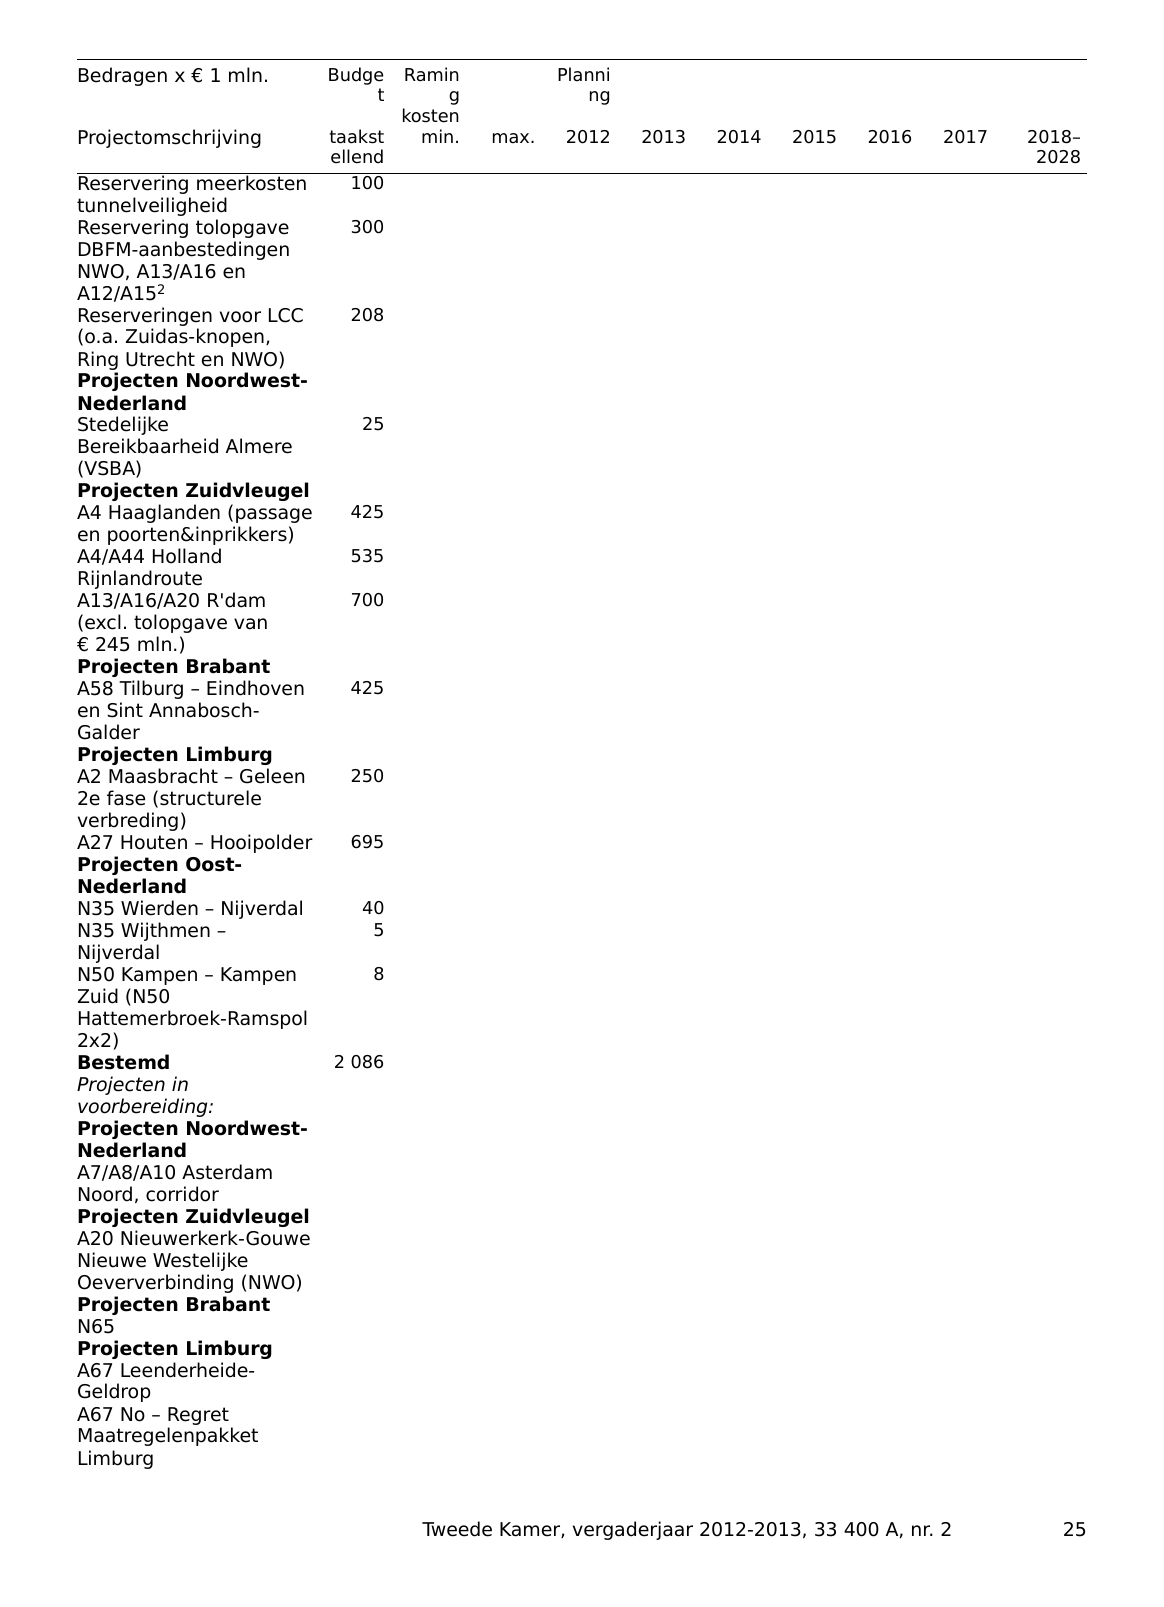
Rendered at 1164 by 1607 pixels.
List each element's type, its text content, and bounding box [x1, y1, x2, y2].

table_cell [390, 744, 466, 766]
table_cell [994, 305, 1087, 370]
table_cell [768, 217, 843, 304]
table_cell [466, 1404, 541, 1469]
table_cell [616, 678, 692, 744]
table_cell A27 Houten – Hooipolder [77, 832, 315, 854]
table_cell Projecten Oost-Nederland [77, 854, 315, 898]
table_cell [918, 1250, 994, 1293]
table_cell [692, 305, 767, 370]
table_cell [994, 1404, 1087, 1469]
table_cell [768, 832, 843, 854]
table_cell [843, 656, 918, 678]
table_cell Reservering meerkosten tunnelveiligheid [77, 174, 315, 217]
table_cell [918, 414, 994, 480]
table_cell [843, 1074, 918, 1118]
table_cell Projecten Limburg [77, 744, 315, 766]
table_cell [918, 744, 994, 766]
table_cell [994, 1294, 1087, 1316]
table_cell 535 [315, 546, 390, 590]
table_cell [315, 1206, 390, 1228]
table_cell [768, 590, 843, 656]
table_cell [843, 590, 918, 656]
table_header Budget [315, 60, 390, 127]
table_cell [918, 546, 994, 590]
table_cell [616, 832, 692, 854]
table_cell [616, 217, 692, 304]
table_cell [843, 964, 918, 1052]
table_cell [843, 1162, 918, 1206]
table_cell [918, 305, 994, 370]
table_cell [466, 920, 541, 964]
table_cell [541, 1294, 616, 1316]
table_cell 2014 [692, 127, 767, 173]
table_cell taakstellend [315, 127, 390, 173]
table_cell [390, 480, 466, 502]
table_cell [390, 656, 466, 678]
table_header Bedragen x € 1 mln. [77, 60, 315, 127]
table_cell [994, 1316, 1087, 1337]
table_cell [541, 1162, 616, 1206]
table_cell [918, 1052, 994, 1074]
table_cell [390, 1118, 466, 1162]
table_cell [541, 305, 616, 370]
table_header Raming kosten [390, 60, 466, 127]
table_cell [466, 964, 541, 1052]
table_cell [466, 546, 541, 590]
table_cell [692, 1360, 767, 1403]
table_cell min. [390, 127, 466, 173]
table_cell 2017 [918, 127, 994, 173]
table_cell [918, 678, 994, 744]
table_cell [843, 1316, 918, 1337]
table_cell [692, 854, 767, 898]
table_cell [768, 546, 843, 590]
table_cell 2018–2028 [994, 127, 1087, 173]
table_cell [390, 964, 466, 1052]
table_cell [692, 898, 767, 920]
table_cell [390, 546, 466, 590]
table_cell [843, 1118, 918, 1162]
table_cell A20 Nieuwerkerk-Gouwe [77, 1228, 315, 1249]
table_cell 25 [315, 414, 390, 480]
table_cell Projecten Zuidvleugel [77, 1206, 315, 1228]
table_cell [692, 1118, 767, 1162]
table_cell [466, 305, 541, 370]
table_cell [466, 1360, 541, 1403]
table_cell [918, 1294, 994, 1316]
table_cell [466, 1294, 541, 1316]
table_cell [918, 1338, 994, 1359]
table_cell [994, 414, 1087, 480]
table_cell [768, 174, 843, 217]
table_cell [994, 920, 1087, 964]
table_cell [692, 964, 767, 1052]
table_cell [541, 1074, 616, 1118]
table_cell [390, 174, 466, 217]
table_cell [994, 370, 1087, 414]
table_cell [466, 656, 541, 678]
table_cell [466, 217, 541, 304]
table_cell [390, 217, 466, 304]
table_cell [315, 1250, 390, 1293]
table_cell [918, 370, 994, 414]
table_cell [918, 502, 994, 546]
table_cell [994, 590, 1087, 656]
table_cell 425 [315, 678, 390, 744]
table_cell [843, 678, 918, 744]
table_cell 208 [315, 305, 390, 370]
table_cell [994, 1118, 1087, 1162]
table_cell [843, 898, 918, 920]
table_cell [466, 766, 541, 832]
table_cell [390, 678, 466, 744]
table_cell [994, 964, 1087, 1052]
table_cell [541, 217, 616, 304]
table_cell [466, 1052, 541, 1074]
table_cell [994, 502, 1087, 546]
table_cell [390, 920, 466, 964]
table_cell [843, 174, 918, 217]
table_cell Projectomschrijving [77, 127, 315, 173]
table_header [692, 60, 767, 127]
table_cell 300 [315, 217, 390, 304]
table_cell [616, 502, 692, 546]
table_cell Bestemd [77, 1052, 315, 1074]
table_cell Projecten Brabant [77, 656, 315, 678]
table_cell [541, 1316, 616, 1337]
table_cell [692, 1338, 767, 1359]
table_cell [692, 370, 767, 414]
table_cell [466, 1206, 541, 1228]
table_cell [616, 1294, 692, 1316]
table_cell [315, 370, 390, 414]
table_cell [994, 1162, 1087, 1206]
table_cell [994, 1228, 1087, 1249]
table_cell [541, 744, 616, 766]
table_cell [390, 1228, 466, 1249]
table_cell [541, 1206, 616, 1228]
table_cell [541, 546, 616, 590]
table_cell [616, 964, 692, 1052]
table_cell [918, 1118, 994, 1162]
table_cell [541, 1338, 616, 1359]
table_cell [843, 305, 918, 370]
table_cell [843, 1206, 918, 1228]
table_cell [768, 1360, 843, 1403]
table_cell 425 [315, 502, 390, 546]
table_cell [768, 502, 843, 546]
table_cell [390, 1404, 466, 1469]
table_cell [843, 832, 918, 854]
table_cell [692, 656, 767, 678]
table_cell [616, 766, 692, 832]
table_cell [390, 1206, 466, 1228]
table_cell [466, 1316, 541, 1337]
table_cell [994, 854, 1087, 898]
table_cell [315, 744, 390, 766]
table_cell 2015 [768, 127, 843, 173]
table_cell [918, 964, 994, 1052]
table_cell [315, 1294, 390, 1316]
table_cell [994, 766, 1087, 832]
table_cell [768, 766, 843, 832]
table_cell [541, 414, 616, 480]
table_cell [918, 1360, 994, 1403]
table_cell [616, 1316, 692, 1337]
table_cell [466, 678, 541, 744]
table_cell [616, 1338, 692, 1359]
table_cell [466, 898, 541, 920]
table_cell [692, 1294, 767, 1316]
table_cell [616, 744, 692, 766]
table_cell [843, 502, 918, 546]
table_cell [994, 480, 1087, 502]
table_cell [843, 480, 918, 502]
table_cell [466, 370, 541, 414]
table_cell [541, 1404, 616, 1469]
table_cell [994, 546, 1087, 590]
table_cell A4/A44 Holland Rijnlandroute [77, 546, 315, 590]
table_cell [616, 1074, 692, 1118]
table_cell [616, 174, 692, 217]
table_cell [692, 744, 767, 766]
table_header [768, 60, 843, 127]
table_cell N65 [77, 1316, 315, 1337]
table_cell [843, 920, 918, 964]
table_cell [315, 480, 390, 502]
table_cell [918, 1162, 994, 1206]
table_cell [466, 854, 541, 898]
table_cell [918, 1074, 994, 1118]
table_cell 250 [315, 766, 390, 832]
table_cell [616, 480, 692, 502]
table_cell [918, 656, 994, 678]
table_cell [768, 370, 843, 414]
table_cell [918, 480, 994, 502]
table_cell [616, 1162, 692, 1206]
table_cell [768, 854, 843, 898]
table_cell [843, 1338, 918, 1359]
table_header [466, 60, 541, 127]
table_cell [315, 1404, 390, 1469]
table_cell Projecten Limburg [77, 1338, 315, 1359]
table_cell [692, 546, 767, 590]
table_cell [692, 590, 767, 656]
table_cell [616, 920, 692, 964]
table_cell [315, 1360, 390, 1403]
table_cell [315, 1118, 390, 1162]
table_cell [692, 1250, 767, 1293]
table_cell [692, 1052, 767, 1074]
table_cell [466, 1228, 541, 1249]
table_cell [918, 1316, 994, 1337]
table_cell [541, 480, 616, 502]
table_cell [994, 1360, 1087, 1403]
table_header [843, 60, 918, 127]
table_cell [918, 898, 994, 920]
table_cell [390, 1052, 466, 1074]
table_cell [843, 1052, 918, 1074]
table_cell [692, 502, 767, 546]
table_cell [616, 370, 692, 414]
table_cell [843, 217, 918, 304]
table_cell [466, 832, 541, 854]
table_cell [390, 1250, 466, 1293]
table_cell [768, 1294, 843, 1316]
table_cell [390, 1294, 466, 1316]
table_cell [994, 1052, 1087, 1074]
table_cell Projecten in voorbereiding: [77, 1074, 315, 1118]
table_cell [616, 546, 692, 590]
table_cell 2 086 [315, 1052, 390, 1074]
table_cell [541, 920, 616, 964]
table_cell [768, 678, 843, 744]
table_cell [692, 414, 767, 480]
table_cell [390, 1360, 466, 1403]
table_cell 100 [315, 174, 390, 217]
table_cell [315, 656, 390, 678]
table_cell [616, 898, 692, 920]
table_cell 2012 [541, 127, 616, 173]
table_cell [692, 920, 767, 964]
table_cell [541, 370, 616, 414]
table_cell [994, 832, 1087, 854]
table_cell [390, 590, 466, 656]
table_cell [616, 1404, 692, 1469]
table_cell [843, 1360, 918, 1403]
table_cell [768, 898, 843, 920]
table_cell [768, 964, 843, 1052]
table_cell [918, 920, 994, 964]
table_cell [768, 1338, 843, 1359]
table_cell [390, 832, 466, 854]
table_cell N35 Wierden – Nijverdal [77, 898, 315, 920]
table_cell [390, 1162, 466, 1206]
table_cell [843, 1294, 918, 1316]
table_cell [466, 174, 541, 217]
table_cell 8 [315, 964, 390, 1052]
table_cell [616, 414, 692, 480]
table_cell [768, 1206, 843, 1228]
table_cell A7/A8/A10 Asterdam Noord, corridor [77, 1162, 315, 1206]
table_cell [768, 1228, 843, 1249]
table_cell Reservering tolopgave DBFM-aanbestedingen NWO, A13/A16 en A12/A152 [77, 217, 315, 304]
table_cell [541, 502, 616, 546]
table_cell [768, 1316, 843, 1337]
table_cell [616, 590, 692, 656]
table_cell [768, 1404, 843, 1469]
table_cell [918, 217, 994, 304]
table_cell [918, 590, 994, 656]
table_cell [994, 1250, 1087, 1293]
table_cell [768, 656, 843, 678]
table_cell [541, 1228, 616, 1249]
table_cell Projecten Noordwest-Nederland [77, 1118, 315, 1162]
table_cell [315, 1316, 390, 1337]
table_cell [768, 305, 843, 370]
table_cell [692, 174, 767, 217]
table_cell [541, 678, 616, 744]
table_cell [843, 766, 918, 832]
table_cell [994, 1206, 1087, 1228]
table_cell [918, 1206, 994, 1228]
table_cell [390, 854, 466, 898]
table_cell [692, 1316, 767, 1337]
table_cell [692, 1162, 767, 1206]
table_cell [390, 1074, 466, 1118]
table_cell [843, 546, 918, 590]
table_cell [466, 480, 541, 502]
table_cell A67 Leenderheide-Geldrop [77, 1360, 315, 1403]
table_cell [918, 854, 994, 898]
table_cell Projecten Zuidvleugel [77, 480, 315, 502]
table_cell [918, 1228, 994, 1249]
table_cell 695 [315, 832, 390, 854]
table_cell [390, 766, 466, 832]
table_cell [692, 1404, 767, 1469]
table_cell [541, 1360, 616, 1403]
table_cell [315, 854, 390, 898]
table_cell Projecten Brabant [77, 1294, 315, 1316]
table_cell [692, 766, 767, 832]
table_cell [466, 1250, 541, 1293]
table_cell A2 Maasbracht – Geleen 2e fase (structurele verbreding) [77, 766, 315, 832]
table_header [918, 60, 994, 127]
table_cell Nieuwe Westelijke Oeververbinding (NWO) [77, 1250, 315, 1293]
table_cell [692, 1228, 767, 1249]
table_cell [768, 1052, 843, 1074]
table_cell A67 No – Regret Maatregelenpakket Limburg [77, 1404, 315, 1469]
table_cell [994, 1338, 1087, 1359]
table_cell [616, 1206, 692, 1228]
table_cell 2013 [616, 127, 692, 173]
table_cell [768, 414, 843, 480]
table_cell [616, 1250, 692, 1293]
table_cell [541, 1118, 616, 1162]
table_cell [390, 370, 466, 414]
table_cell [541, 898, 616, 920]
table_cell [466, 1118, 541, 1162]
table_header Planning [541, 60, 616, 127]
table_cell [768, 1250, 843, 1293]
table_cell [994, 656, 1087, 678]
table_cell 5 [315, 920, 390, 964]
table_header [994, 60, 1087, 127]
table_cell [315, 1228, 390, 1249]
table_cell [616, 305, 692, 370]
table_cell [315, 1162, 390, 1206]
table_cell [994, 744, 1087, 766]
table_cell [541, 590, 616, 656]
table_cell [541, 766, 616, 832]
table_cell [541, 656, 616, 678]
table_cell [616, 854, 692, 898]
table_cell 700 [315, 590, 390, 656]
table_cell A58 Tilburg – Eindhoven en Sint Annabosch-Galder [77, 678, 315, 744]
table_cell [541, 1052, 616, 1074]
table_cell N50 Kampen – Kampen Zuid (N50 Hattemerbroek-Ramspol 2x2) [77, 964, 315, 1052]
table_cell [692, 678, 767, 744]
table_cell [918, 766, 994, 832]
table_cell Reserveringen voor LCC (o.a. Zuidas-knopen, Ring Utrecht en NWO) [77, 305, 315, 370]
table_cell [466, 1162, 541, 1206]
table_cell [994, 1074, 1087, 1118]
table_cell [768, 480, 843, 502]
table_cell [918, 1404, 994, 1469]
table_cell Stedelijke Bereikbaarheid Almere (VSBA) [77, 414, 315, 480]
table_cell [768, 920, 843, 964]
table_cell [390, 1338, 466, 1359]
table_cell [918, 832, 994, 854]
table_cell Projecten Noordwest-Nederland [77, 370, 315, 414]
table_cell [843, 744, 918, 766]
table_cell [918, 174, 994, 217]
table_cell [843, 370, 918, 414]
table_cell [616, 1228, 692, 1249]
table_cell [541, 832, 616, 854]
table_cell [466, 502, 541, 546]
table_cell [843, 854, 918, 898]
table_cell [541, 174, 616, 217]
table_cell [994, 678, 1087, 744]
table_cell A4 Haaglanden (passage en poorten&inprikkers) [77, 502, 315, 546]
table_cell [616, 1118, 692, 1162]
table_cell [466, 414, 541, 480]
table_cell [541, 1250, 616, 1293]
table_cell [466, 744, 541, 766]
table_cell [390, 1316, 466, 1337]
table_cell [541, 854, 616, 898]
table_cell N35 Wijthmen – Nijverdal [77, 920, 315, 964]
table_cell [843, 1228, 918, 1249]
table_cell [390, 414, 466, 480]
table_cell [390, 502, 466, 546]
table_cell [768, 1074, 843, 1118]
table_cell max. [466, 127, 541, 173]
table_cell A13/A16/A20 R'dam (excl. tolopgave van € 245 mln.) [77, 590, 315, 656]
table_cell [390, 305, 466, 370]
table_cell [692, 1206, 767, 1228]
table_cell [994, 217, 1087, 304]
table_cell [616, 656, 692, 678]
table_cell [768, 1118, 843, 1162]
table_cell [315, 1074, 390, 1118]
table_cell [843, 1404, 918, 1469]
table_cell [994, 898, 1087, 920]
table_cell [466, 1338, 541, 1359]
table_cell [692, 217, 767, 304]
table_cell [315, 1338, 390, 1359]
table_cell [692, 480, 767, 502]
table_cell [466, 590, 541, 656]
table_cell [994, 174, 1087, 217]
table_cell [843, 1250, 918, 1293]
table_cell 2016 [843, 127, 918, 173]
table_cell 40 [315, 898, 390, 920]
table_header [616, 60, 692, 127]
table_cell [768, 744, 843, 766]
table_cell [692, 1074, 767, 1118]
table_cell [616, 1360, 692, 1403]
table_cell [541, 964, 616, 1052]
table_cell [390, 898, 466, 920]
table_cell [616, 1052, 692, 1074]
table_cell [768, 1162, 843, 1206]
table_cell [843, 414, 918, 480]
table_cell [692, 832, 767, 854]
table_cell [466, 1074, 541, 1118]
